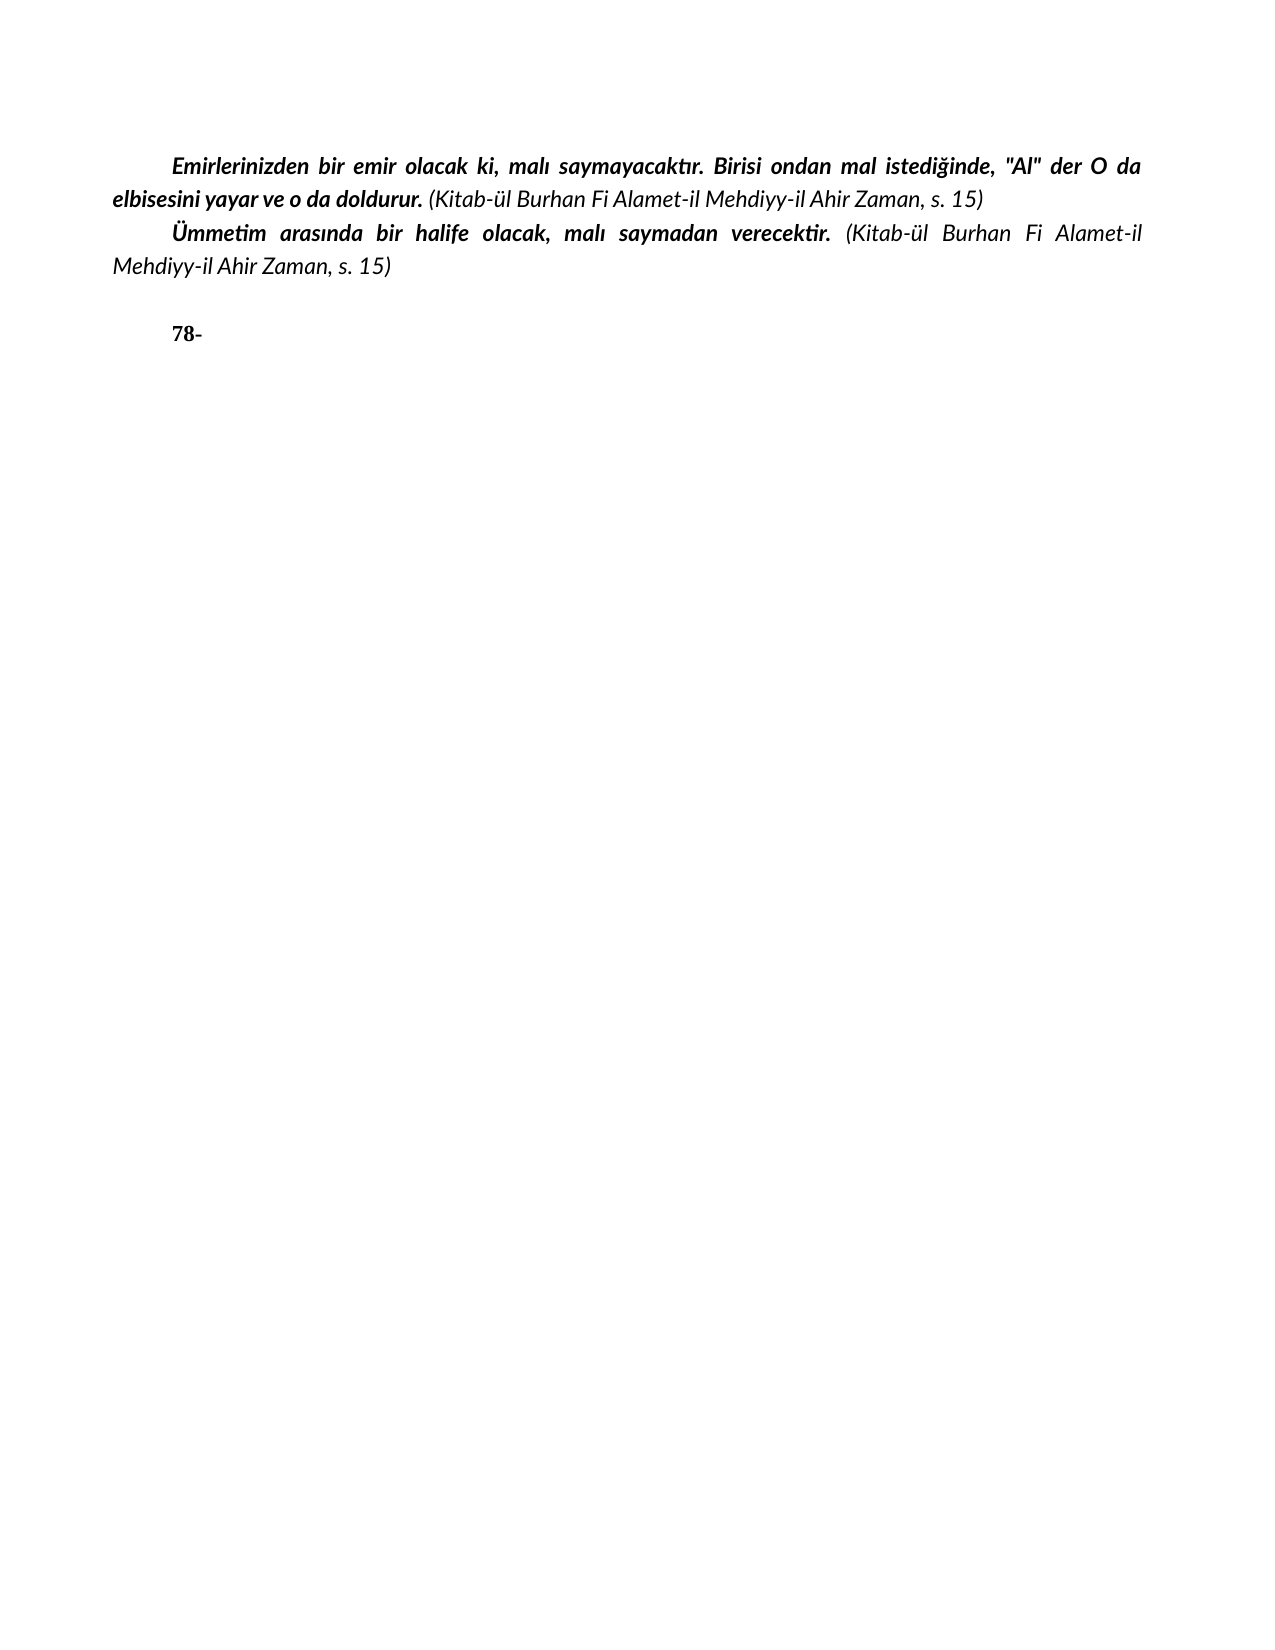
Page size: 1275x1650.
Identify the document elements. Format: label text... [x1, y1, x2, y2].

text Emirlerinizden bir emir olacak ki, malı saymayacaktır. Birisi ondan mal istediğinde, "Al" der O da elbisesini yayar ve o da doldurur. (Kitab-ül Burhan Fi Alamet-il Mehdiyy-il Ahir Zaman, s. 15) [112, 148, 1145, 214]
text Ümmetim arasında bir halife olacak, malı saymadan verecektir. (Kitab-ül Burhan Fi Alamet-il Mehdiyy-il Ahir Zaman, s. 15) [112, 214, 1145, 281]
